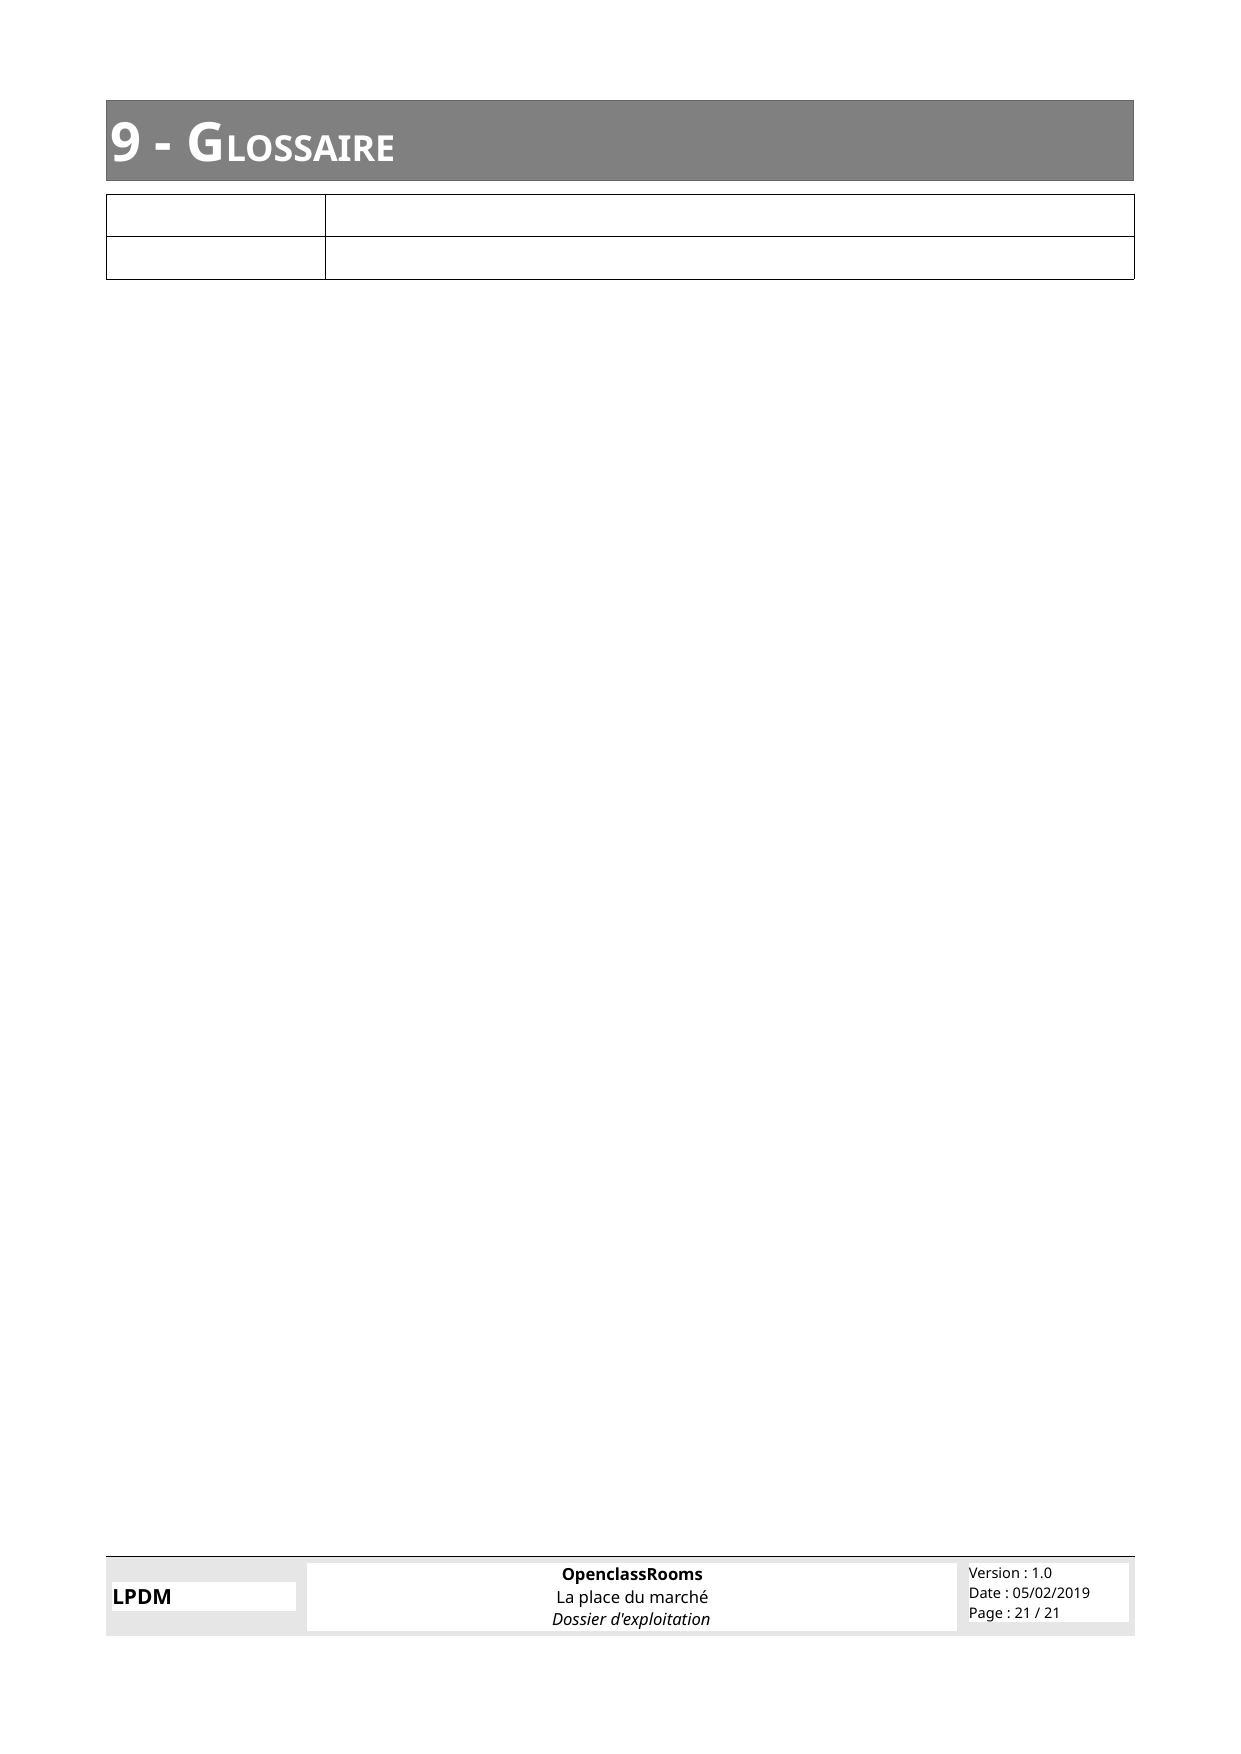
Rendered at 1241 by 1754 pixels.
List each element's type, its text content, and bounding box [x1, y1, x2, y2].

table_cell [326, 237, 1134, 279]
table_cell [107, 237, 325, 279]
subtitle Glossaire [107, 101, 1133, 180]
table_header [326, 195, 1134, 236]
table_header [107, 195, 325, 236]
